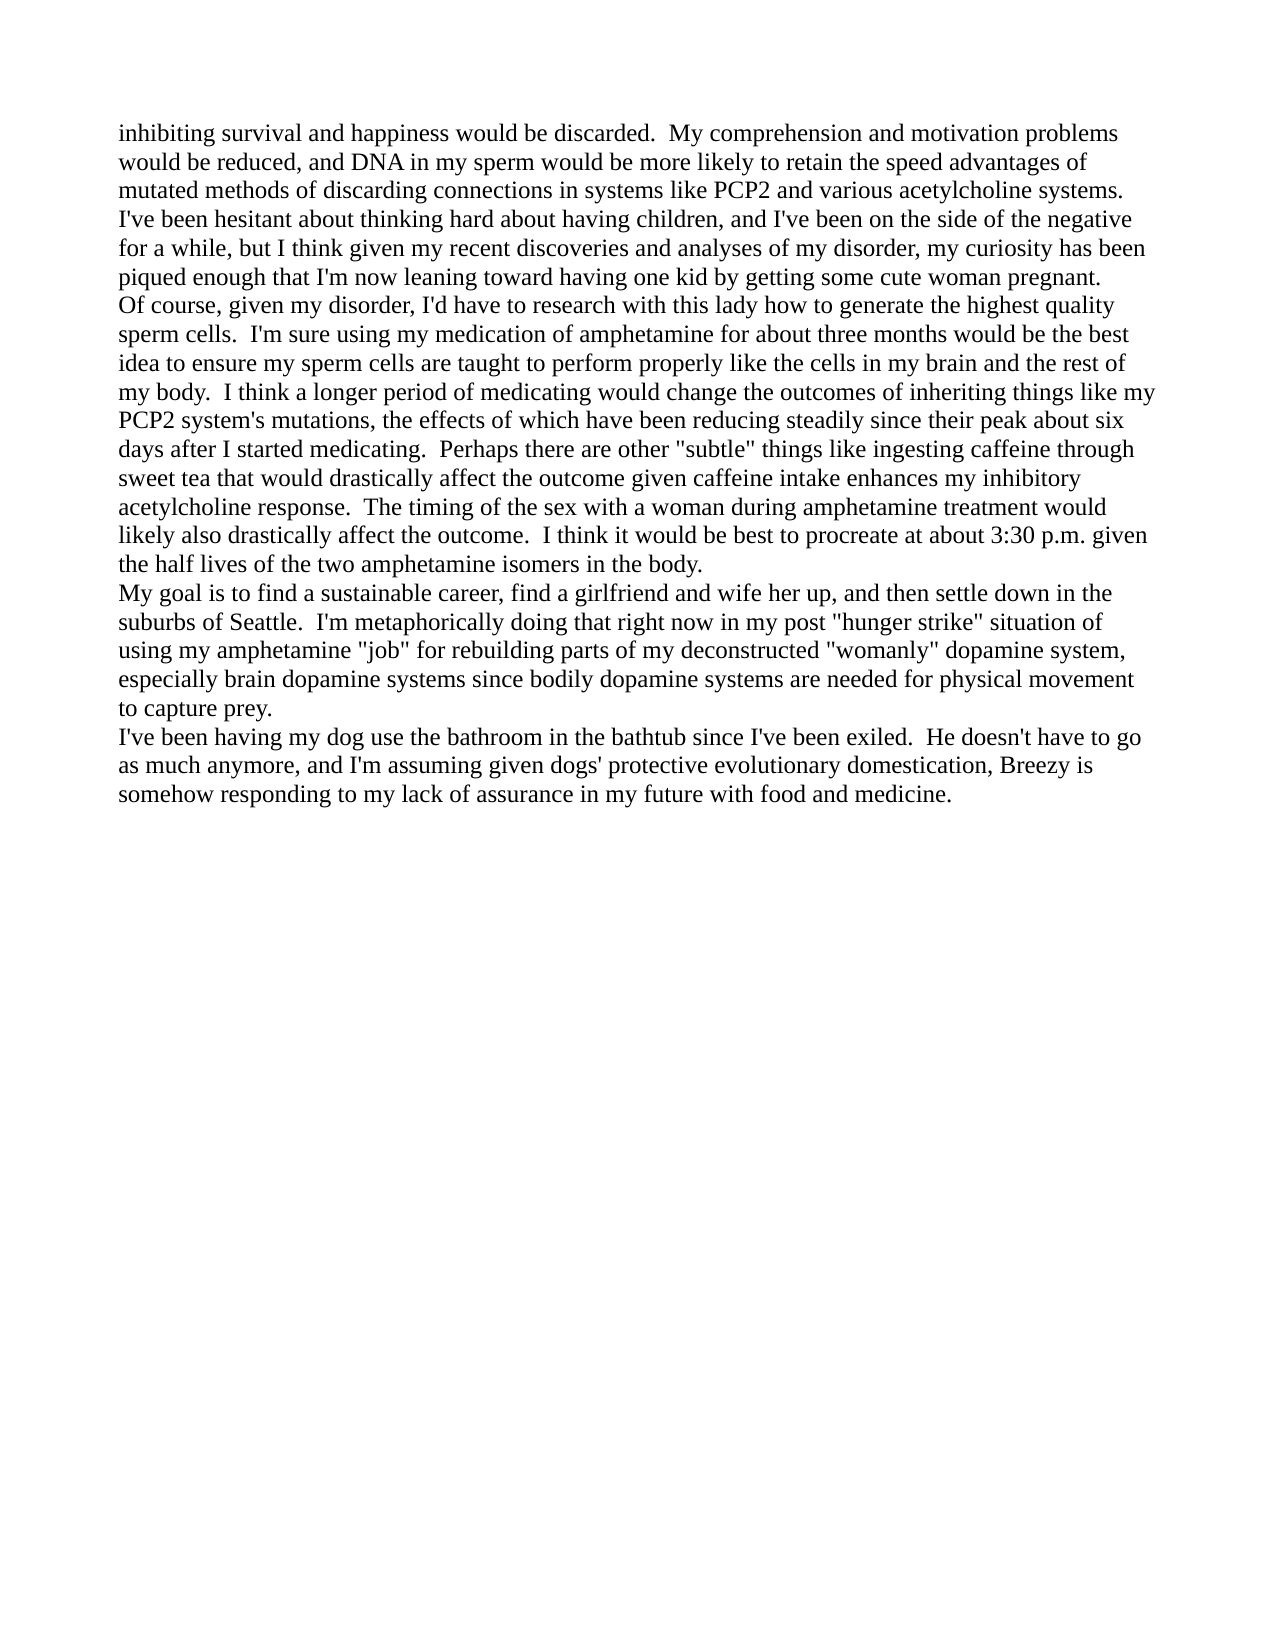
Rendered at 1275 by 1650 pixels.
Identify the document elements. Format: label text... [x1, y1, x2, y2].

text Of course, given my disorder, I'd have to research with this lady how to generate the highest quality sperm cells. I'm sure using my medication of amphetamine for about three months would be the best idea to ensure my sperm cells are taught to perform properly like the cells in my brain and the rest of my body. I think a longer period of medicating would change the outcomes of inheriting things like my PCP2 system's mutations, the effects of which have been reducing steadily since their peak about six days after I started medicating. Perhaps there are other "subtle" things like ingesting caffeine through sweet tea that would drastically affect the outcome given caffeine intake enhances my inhibitory acetylcholine response. The timing of the sex with a woman during amphetamine treatment would likely also drastically affect the outcome. I think it would be best to procreate at about 3:30 p.m. given the half lives of the two amphetamine isomers in the body. [118, 291, 1157, 578]
text inhibiting survival and happiness would be discarded. My comprehension and motivation problems would be reduced, and DNA in my sperm would be more likely to retain the speed advantages of mutated methods of discarding connections in systems like PCP2 and various acetylcholine systems. I've been hesitant about thinking hard about having children, and I've been on the side of the negative for a while, but I think given my recent discoveries and analyses of my disorder, my curiosity has been piqued enough that I'm now leaning toward having one kid by getting some cute woman pregnant. [118, 118, 1157, 291]
text My goal is to find a sustainable career, find a girlfriend and wife her up, and then settle down in the suburbs of Seattle. I'm metaphorically doing that right now in my post "hunger strike" situation of using my amphetamine "job" for rebuilding parts of my deconstructed "womanly" dopamine system, especially brain dopamine systems since bodily dopamine systems are needed for physical movement to capture prey. [118, 578, 1157, 722]
text I've been having my dog use the bathroom in the bathtub since I've been exiled. He doesn't have to go as much anymore, and I'm assuming given dogs' protective evolutionary domestication, Breezy is somehow responding to my lack of assurance in my future with food and medicine. [118, 722, 1157, 808]
